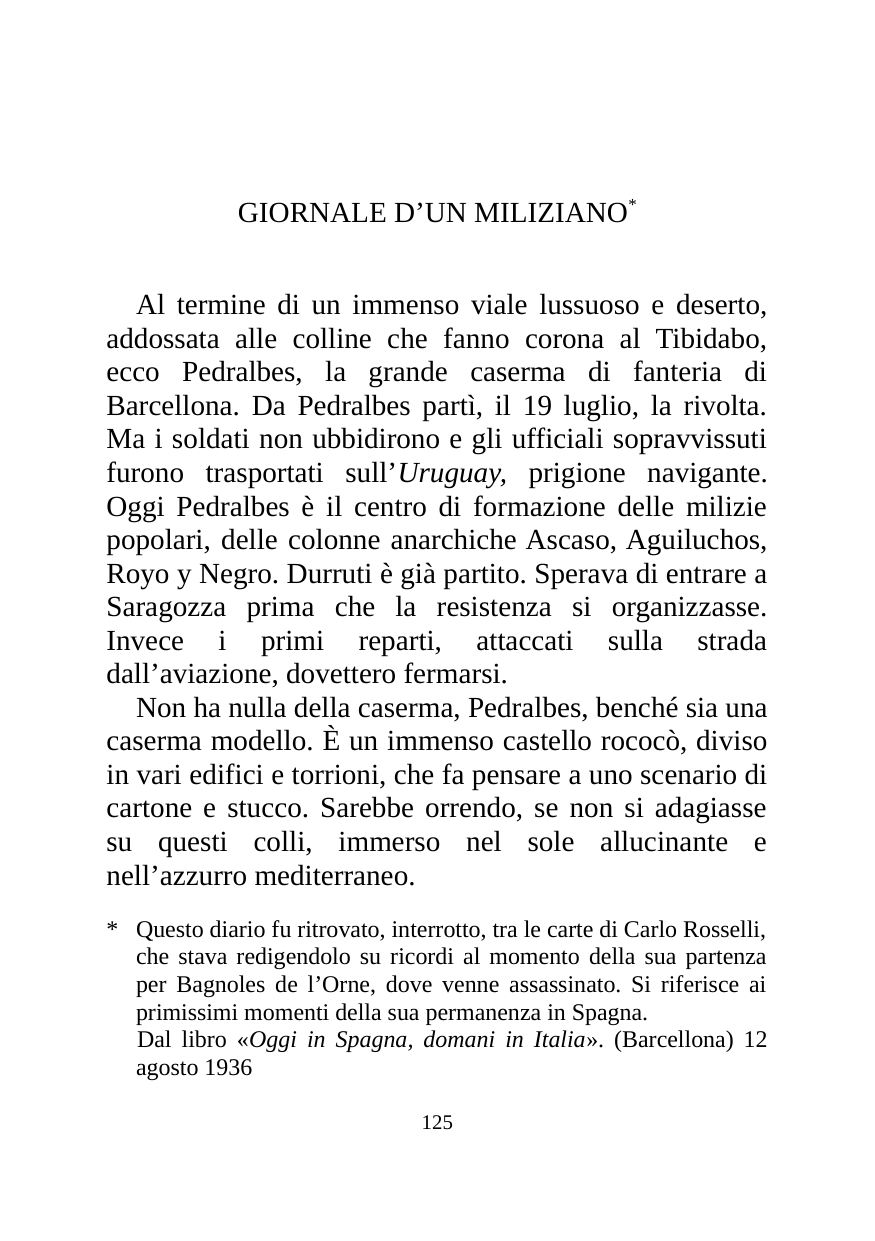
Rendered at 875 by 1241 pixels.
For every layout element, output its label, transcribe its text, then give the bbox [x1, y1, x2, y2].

text Al termine di un immenso viale lussuoso e deserto, addossata alle colline che fanno corona al Tibidabo, ecco Pedralbes, la grande caserma di fanteria di Barcellona. Da Pedralbes partì, il 19 luglio, la rivolta. Ma i soldati non ubbidirono e gli ufficiali sopravvissuti furono trasportati sull’Uruguay, prigione navigante. Oggi Pedralbes è il centro di formazione delle milizie popolari, delle colonne anarchiche Ascaso, Aguiluchos, Royo y Negro. Durruti è già partito. Sperava di entrare a Saragozza prima che la resistenza si organizzasse. Invece i primi reparti, attaccati sulla strada dall’aviazione, dovettero fermarsi. [106, 287, 768, 690]
text Non ha nulla della caserma, Pedralbes, benché sia una caserma modello. È un immenso castello rococò, diviso in vari edifici e torrioni, che fa pensare a uno scenario di cartone e stucco. Sarebbe orrendo, se non si adagiasse su questi colli, immerso nel sole allucinante e nell’azzurro mediterraneo. [106, 690, 768, 891]
subtitle GIORNALE D’UN MILIZIANO [106, 195, 768, 228]
text Questo diario fu ritrovato, interrotto, tra le carte di Carlo Rosselli, che stava redigendolo su ricordi al momento della sua partenza per Bagnoles de l’Orne, dove venne assassinato. Si riferisce ai primissimi momenti della sua permanenza in Spagna. [106, 915, 768, 1025]
text Dal libro «Oggi in Spagna, domani in Italia». (Barcellona) 12 agosto 1936 [136, 1025, 768, 1080]
